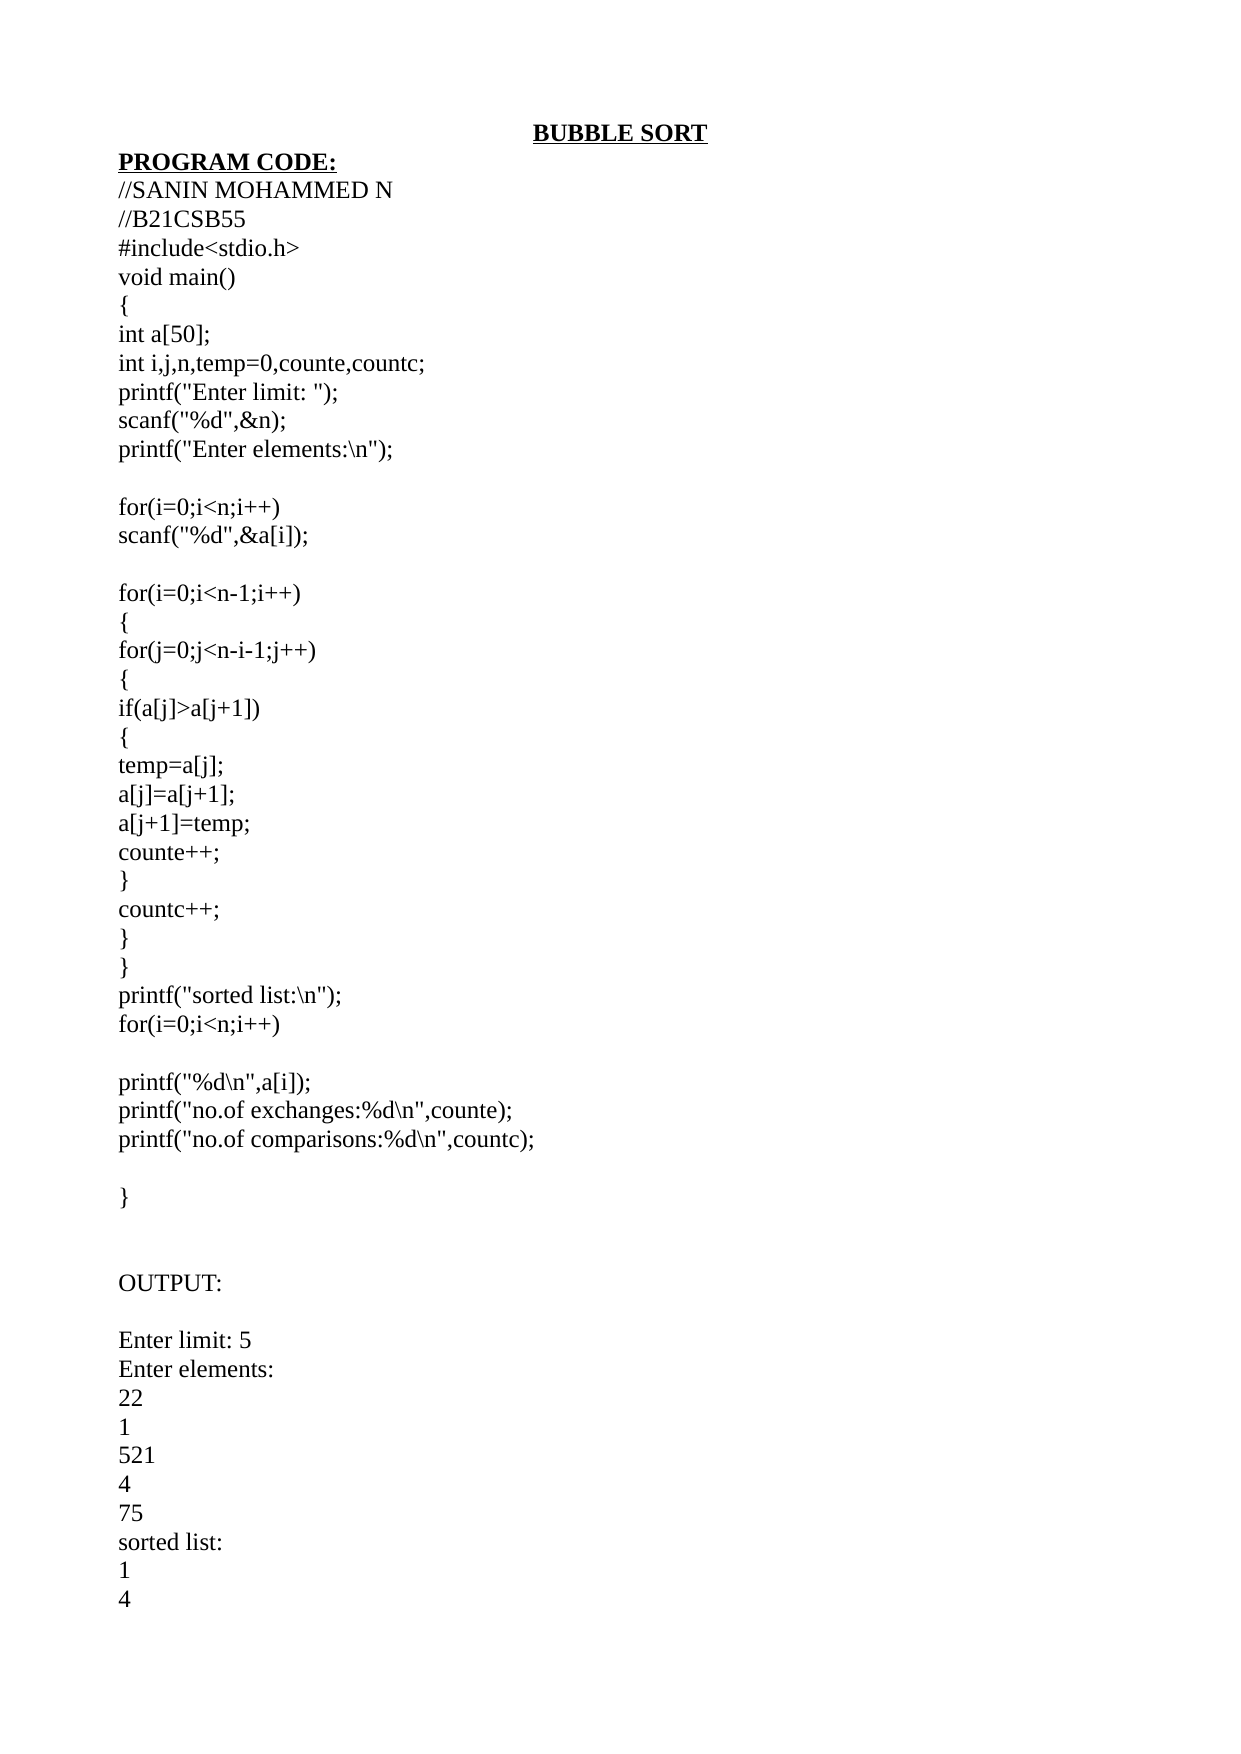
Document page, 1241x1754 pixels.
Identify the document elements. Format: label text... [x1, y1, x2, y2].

text printf("sorted list:\n"); [118, 981, 1122, 1009]
text 521 [118, 1441, 1122, 1469]
text { [118, 664, 1122, 693]
text int a[50]; [118, 319, 1122, 348]
text 4 [118, 1469, 1122, 1498]
text scanf("%d",&a[i]); [118, 521, 1122, 549]
text counte++; [118, 837, 1122, 866]
text PROGRAM CODE: [118, 147, 1122, 176]
text OUTPUT: [118, 1268, 1122, 1297]
text for(j=0;j<n-i-1;j++) [118, 636, 1122, 664]
text 22 [118, 1383, 1122, 1412]
text void main() [118, 262, 1122, 291]
text 1 [118, 1556, 1122, 1584]
text for(i=0;i<n;i++) [118, 1009, 1122, 1038]
text if(a[j]>a[j+1]) [118, 693, 1122, 722]
text } [118, 923, 1122, 952]
text #include<stdio.h> [118, 233, 1122, 262]
text sorted list: [118, 1527, 1122, 1556]
text printf("Enter elements:\n"); [118, 434, 1122, 463]
text 1 [118, 1412, 1122, 1441]
text //B21CSB55 [118, 204, 1122, 233]
text for(i=0;i<n-1;i++) [118, 578, 1122, 607]
text } [118, 952, 1122, 981]
text Enter limit: 5 [118, 1326, 1122, 1354]
text Enter elements: [118, 1354, 1122, 1383]
text int i,j,n,temp=0,counte,countc; [118, 348, 1122, 377]
text a[j+1]=temp; [118, 808, 1122, 837]
text { [118, 291, 1122, 319]
text for(i=0;i<n;i++) [118, 492, 1122, 521]
text printf("no.of comparisons:%d\n",countc); [118, 1124, 1122, 1153]
text temp=a[j]; [118, 751, 1122, 779]
text printf("%d\n",a[i]); [118, 1067, 1122, 1096]
text 4 [118, 1584, 1122, 1613]
text countc++; [118, 894, 1122, 923]
text a[j]=a[j+1]; [118, 779, 1122, 808]
text printf("no.of exchanges:%d\n",counte); [118, 1096, 1122, 1124]
text { [118, 722, 1122, 751]
text printf("Enter limit: "); [118, 377, 1122, 406]
text scanf("%d",&n); [118, 406, 1122, 434]
text BUBBLE SORT [118, 118, 1122, 147]
text //SANIN MOHAMMED N [118, 176, 1122, 204]
text } [118, 866, 1122, 894]
text } [118, 1182, 1122, 1211]
text 75 [118, 1498, 1122, 1527]
text { [118, 607, 1122, 636]
